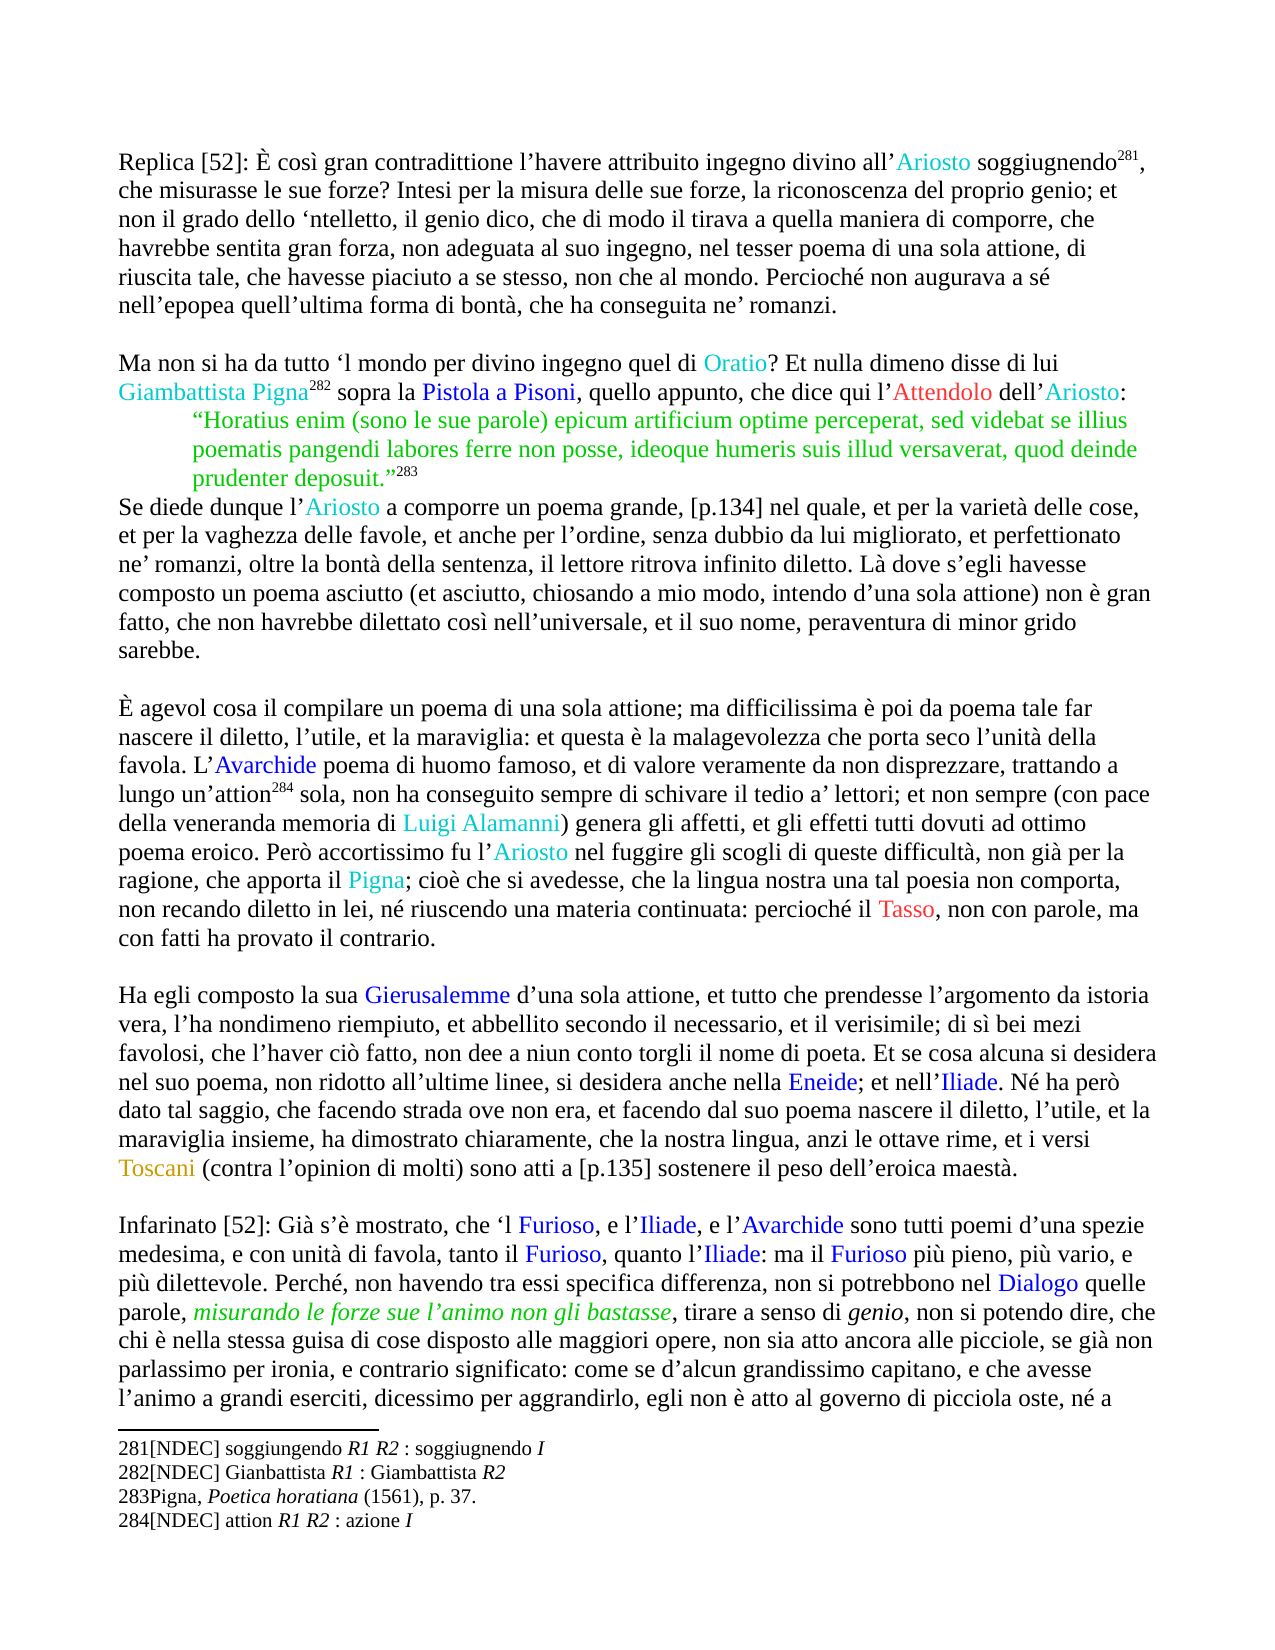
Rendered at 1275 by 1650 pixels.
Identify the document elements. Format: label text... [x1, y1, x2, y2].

text Replica [52]: È così gran contradittione l’havere attribuito ingegno divino all’Ariosto soggiugnendo, che misurasse le sue forze? Intesi per la misura delle sue forze, la riconoscenza del proprio genio; et non il grado dello ‘ntelletto, il genio dico, che di modo il tirava a quella maniera di comporre, che havrebbe sentita gran forza, non adeguata al suo ingegno, nel tesser poema di una sola attione, di riuscita tale, che havesse piaciuto a se stesso, non che al mondo. Percioché non augurava a sé nell’epopea quell’ultima forma di bontà, che ha conseguita ne’ romanzi. [118, 147, 1157, 319]
text Pigna, Poetica horatiana (1561), p. 37. [118, 1484, 1157, 1508]
text [NDEC] Gianbattista R1 : Giambattista R2 [118, 1460, 1157, 1484]
text “Horatius enim (sono le sue parole) epicum artificium optime perceperat, sed videbat se illius poematis pangendi labores ferre non posse, ideoque humeris suis illud versaverat, quod deinde prudenter deposuit.” [192, 406, 1157, 492]
text Ma non si ha da tutto ‘l mondo per divino ingegno quel di Oratio? Et nulla dimeno disse di lui Giambattista Pigna sopra la Pistola a Pisoni, quello appunto, che dice qui l’Attendolo dell’Ariosto: [118, 348, 1157, 406]
text [NDEC] soggiungendo R1 R2 : soggiugnendo I [118, 1436, 1157, 1460]
text Infarinato [52]: Già s’è mostrato, che ‘l Furioso, e l’Iliade, e l’Avarchide sono tutti poemi d’una spezie medesima, e con unità di favola, tanto il Furioso, quanto l’Iliade: ma il Furioso più pieno, più vario, e più dilettevole. Perché, non havendo tra essi specifica differenza, non si potrebbono nel Dialogo quelle parole, misurando le forze sue l’animo non gli bastasse, tirare a senso di genio, non si potendo dire, che chi è nella stessa guisa di cose disposto alle maggiori opere, non sia atto ancora alle picciole, se già non parlassimo per ironia, e contrario significato: come se d’alcun grandissimo capitano, e che avesse l’animo a grandi eserciti, dicessimo per aggrandirlo, egli non è atto al governo di picciola oste, né a [118, 1211, 1157, 1412]
text Se diede dunque l’Ariosto a comporre un poema grande, [p.134] nel quale, et per la varietà delle cose, et per la vaghezza delle favole, et anche per l’ordine, senza dubbio da lui migliorato, et perfettionato ne’ romanzi, oltre la bontà della sentenza, il lettore ritrova infinito diletto. Là dove s’egli havesse composto un poema asciutto (et asciutto, chiosando a mio modo, intendo d’una sola attione) non è gran fatto, che non havrebbe dilettato così nell’universale, et il suo nome, peraventura di minor grido sarebbe. [118, 492, 1157, 664]
text È agevol cosa il compilare un poema di una sola attione; ma difficilissima è poi da poema tale far nascere il diletto, l’utile, et la maraviglia: et questa è la malagevolezza che porta seco l’unità della favola. L’Avarchide poema di huomo famoso, et di valore veramente da non disprezzare, trattando a lungo un’attion sola, non ha conseguito sempre di schivare il tedio a’ lettori; et non sempre (con pace della veneranda memoria di Luigi Alamanni) genera gli affetti, et gli effetti tutti dovuti ad ottimo poema eroico. Però accortissimo fu l’Ariosto nel fuggire gli scogli di queste difficultà, non già per la ragione, che apporta il Pigna; cioè che si avedesse, che la lingua nostra una tal poesia non comporta, non recando diletto in lei, né riuscendo una materia continuata: percioché il Tasso, non con parole, ma con fatti ha provato il contrario. [118, 693, 1157, 952]
text Ha egli composto la sua Gierusalemme d’una sola attione, et tutto che prendesse l’argomento da istoria vera, l’ha nondimeno riempiuto, et abbellito secondo il necessario, et il verisimile; di sì bei mezi favolosi, che l’haver ciò fatto, non dee a niun conto torgli il nome di poeta. Et se cosa alcuna si desidera nel suo poema, non ridotto all’ultime linee, si desidera anche nella Eneide; et nell’Iliade. Né ha però dato tal saggio, che facendo strada ove non era, et facendo dal suo poema nascere il diletto, l’utile, et la maraviglia insieme, ha dimostrato chiaramente, che la nostra lingua, anzi le ottave rime, et i versi Toscani (contra l’opinion di molti) sono atti a [p.135] sostenere il peso dell’eroica maestà. [118, 981, 1157, 1182]
text [NDEC] attion R1 R2 : azione I [118, 1508, 1157, 1532]
